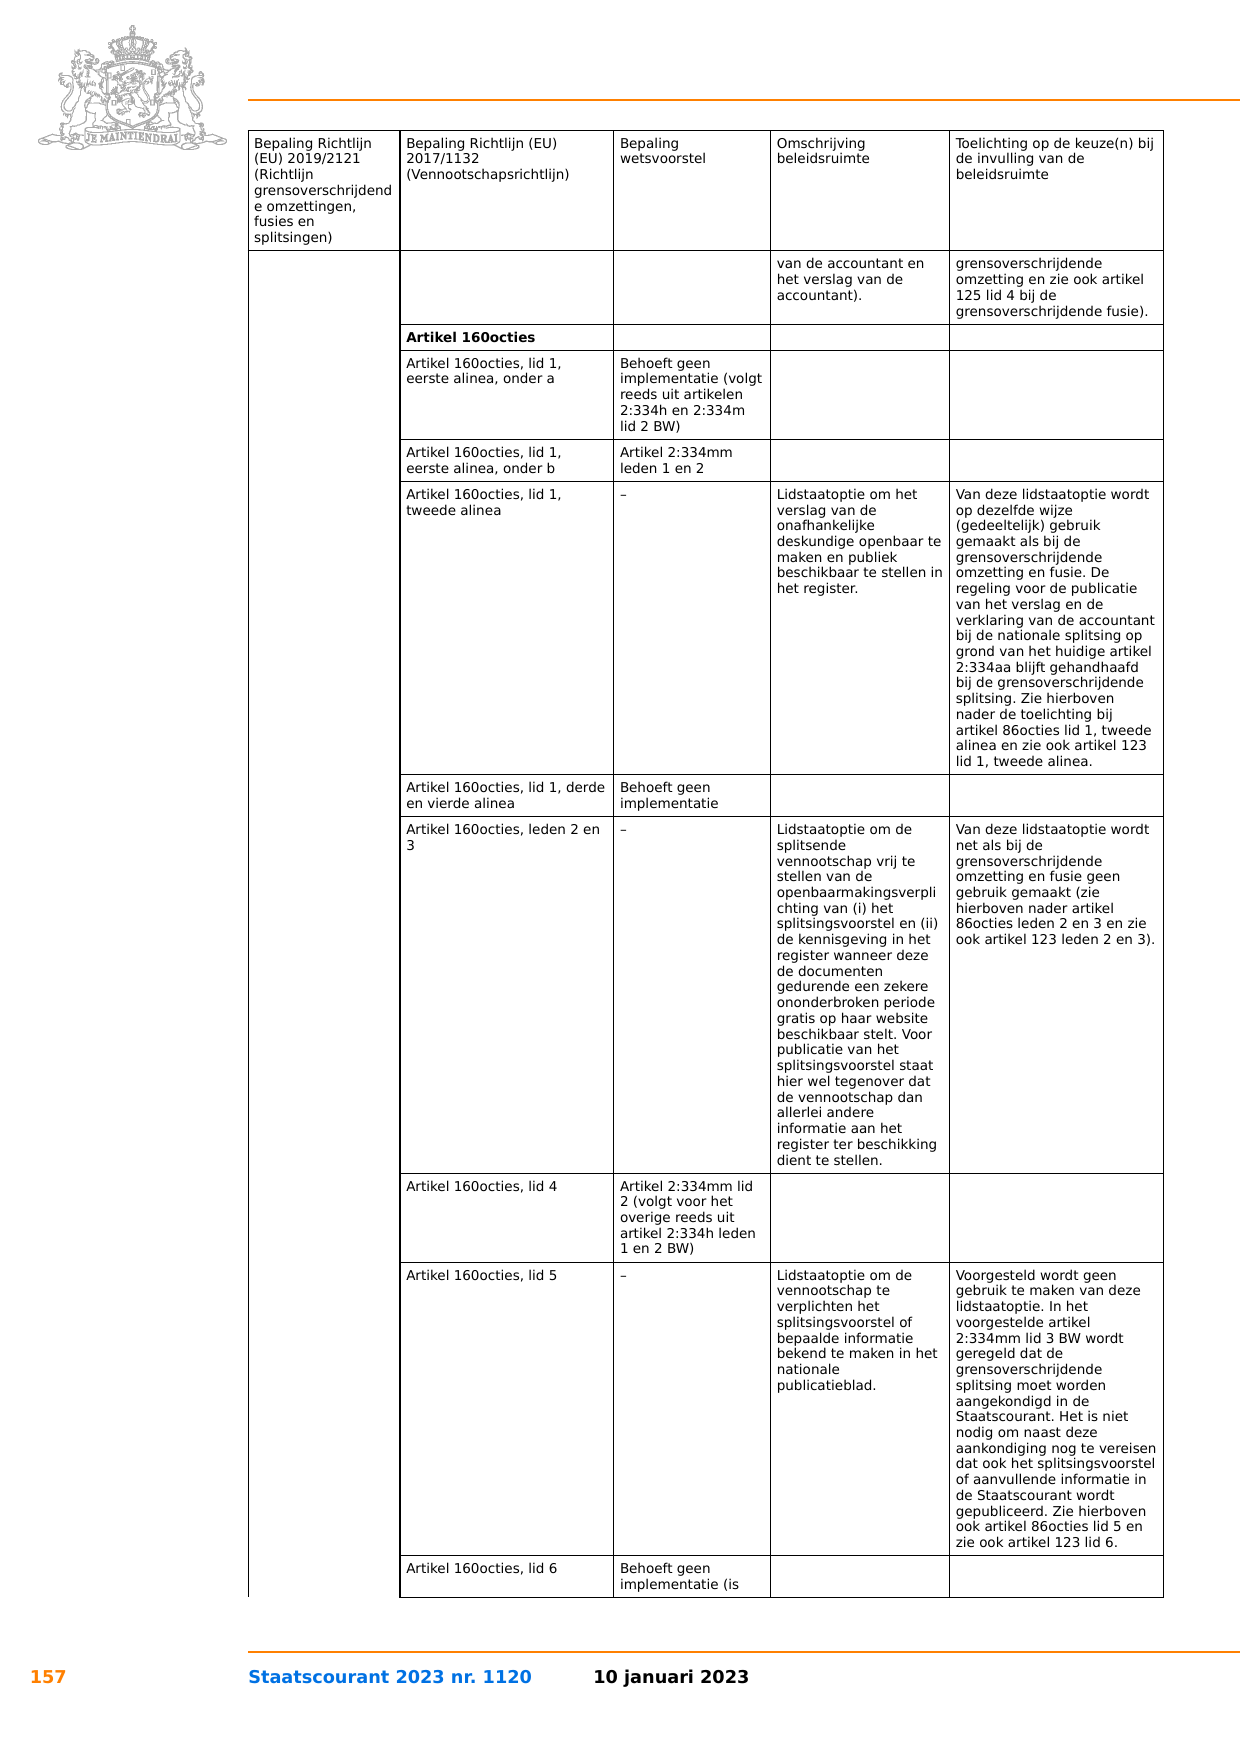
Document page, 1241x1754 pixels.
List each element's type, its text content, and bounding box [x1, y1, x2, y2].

table_cell [771, 775, 949, 816]
table_cell grensoverschrijdende omzetting en zie ook artikel 125 lid 4 bij de grensoverschrijdende fusie). [950, 251, 1163, 324]
table_cell Behoeft geen implementatie (volgt reeds uit artikelen 2:334h en 2:334m lid 2 BW) [614, 351, 770, 439]
table_cell Behoeft geen implementatie [614, 775, 770, 816]
table_cell Artikel 160octies, lid 1, tweede alinea [401, 482, 613, 774]
table_cell [771, 1556, 949, 1597]
table_header Bepaling Richtlijn (EU) 2017/1132 (Vennootschapsrichtlijn) [401, 131, 613, 250]
table_cell [614, 251, 770, 324]
table_cell Artikel 2:334mm leden 1 en 2 [614, 440, 770, 481]
table_cell [950, 351, 1163, 439]
table_cell – [614, 482, 770, 774]
table_cell Artikel 160octies, lid 5 [401, 1263, 613, 1555]
table_cell – [614, 817, 770, 1173]
table_cell [401, 251, 613, 324]
table_cell van de accountant en het verslag van de accountant). [771, 251, 949, 324]
table_cell Artikel 160octies, leden 2 en 3 [401, 817, 613, 1173]
table_cell [249, 350, 399, 439]
table_cell [950, 1556, 1163, 1597]
table_cell [249, 439, 399, 481]
table_cell [249, 1173, 399, 1262]
table_cell [249, 324, 399, 350]
table_cell [249, 816, 399, 1173]
table_cell [950, 325, 1163, 350]
table_cell [249, 1262, 399, 1555]
table_cell – [614, 1263, 770, 1555]
table_cell [950, 775, 1163, 816]
picture [38, 25, 227, 150]
table_cell [249, 481, 399, 774]
table_cell Artikel 2:334mm lid 2 (volgt voor het overige reeds uit artikel 2:334h leden 1 en 2 BW) [614, 1174, 770, 1262]
table_cell [614, 325, 770, 350]
table_header Bepaling Richtlijn (EU) 2019/2121 (Richtlijn grensoverschrijdende omzettingen, fusies en splitsingen) [249, 131, 399, 250]
table_cell [950, 440, 1163, 481]
table_cell Artikel 160octies [401, 325, 613, 350]
table_cell [771, 1174, 949, 1262]
table_cell Behoeft geen implementatie (is [614, 1556, 770, 1597]
table_cell [950, 1174, 1163, 1262]
table_cell [249, 251, 399, 324]
table_cell Lidstaatoptie om het verslag van de onafhankelijke deskundige openbaar te maken en publiek beschikbaar te stellen in het register. [771, 482, 949, 774]
table_cell Artikel 160octies, lid 1, eerste alinea, onder a [401, 351, 613, 439]
table_cell [249, 1555, 399, 1597]
table_cell Artikel 160octies, lid 6 [401, 1556, 613, 1597]
table_cell Van deze lidstaatoptie wordt op dezelfde wijze (gedeeltelijk) gebruik gemaakt als bij de grensoverschrijdende omzetting en fusie. De regeling voor de publicatie van het verslag en de verklaring van de accountant bij de nationale splitsing op grond van het huidige artikel 2:334aa blijft gehandhaafd bij de grensoverschrijdende splitsing. Zie hierboven nader de toelichting bij artikel 86octies lid 1, tweede alinea en zie ook artikel 123 lid 1, tweede alinea. [950, 482, 1163, 774]
table_cell [771, 440, 949, 481]
table_header Bepaling wetsvoorstel [614, 131, 770, 250]
table_cell [771, 351, 949, 439]
table_cell [249, 774, 399, 816]
table_header Toelichting op de keuze(n) bij de invulling van de beleidsruimte [950, 131, 1163, 250]
table_cell Lidstaatoptie om de vennootschap te verplichten het splitsingsvoorstel of bepaalde informatie bekend te maken in het nationale publicatieblad. [771, 1263, 949, 1555]
table_cell Lidstaatoptie om de splitsende vennootschap vrij te stellen van de openbaarmakingsverplichting van (i) het splitsingsvoorstel en (ii) de kennisgeving in het register wanneer deze de documenten gedurende een zekere ononderbroken periode gratis op haar website beschikbaar stelt. Voor publicatie van het splitsingsvoorstel staat hier wel tegenover dat de vennootschap dan allerlei andere informatie aan het register ter beschikking dient te stellen. [771, 817, 949, 1173]
table_cell Artikel 160octies, lid 1, derde en vierde alinea [401, 775, 613, 816]
table_cell Artikel 160octies, lid 4 [401, 1174, 613, 1262]
table_cell [771, 325, 949, 350]
table_cell Artikel 160octies, lid 1, eerste alinea, onder b [401, 440, 613, 481]
table_header Omschrijving beleidsruimte [771, 131, 949, 250]
table_cell Van deze lidstaatoptie wordt net als bij de grensoverschrijdende omzetting en fusie geen gebruik gemaakt (zie hierboven nader artikel 86octies leden 2 en 3 en zie ook artikel 123 leden 2 en 3). [950, 817, 1163, 1173]
table_cell Voorgesteld wordt geen gebruik te maken van deze lidstaatoptie. In het voorgestelde artikel 2:334mm lid 3 BW wordt geregeld dat de grensoverschrijdende splitsing moet worden aangekondigd in de Staatscourant. Het is niet nodig om naast deze aankondiging nog te vereisen dat ook het splitsingsvoorstel of aanvullende informatie in de Staatscourant wordt gepubliceerd. Zie hierboven ook artikel 86octies lid 5 en zie ook artikel 123 lid 6. [950, 1263, 1163, 1555]
